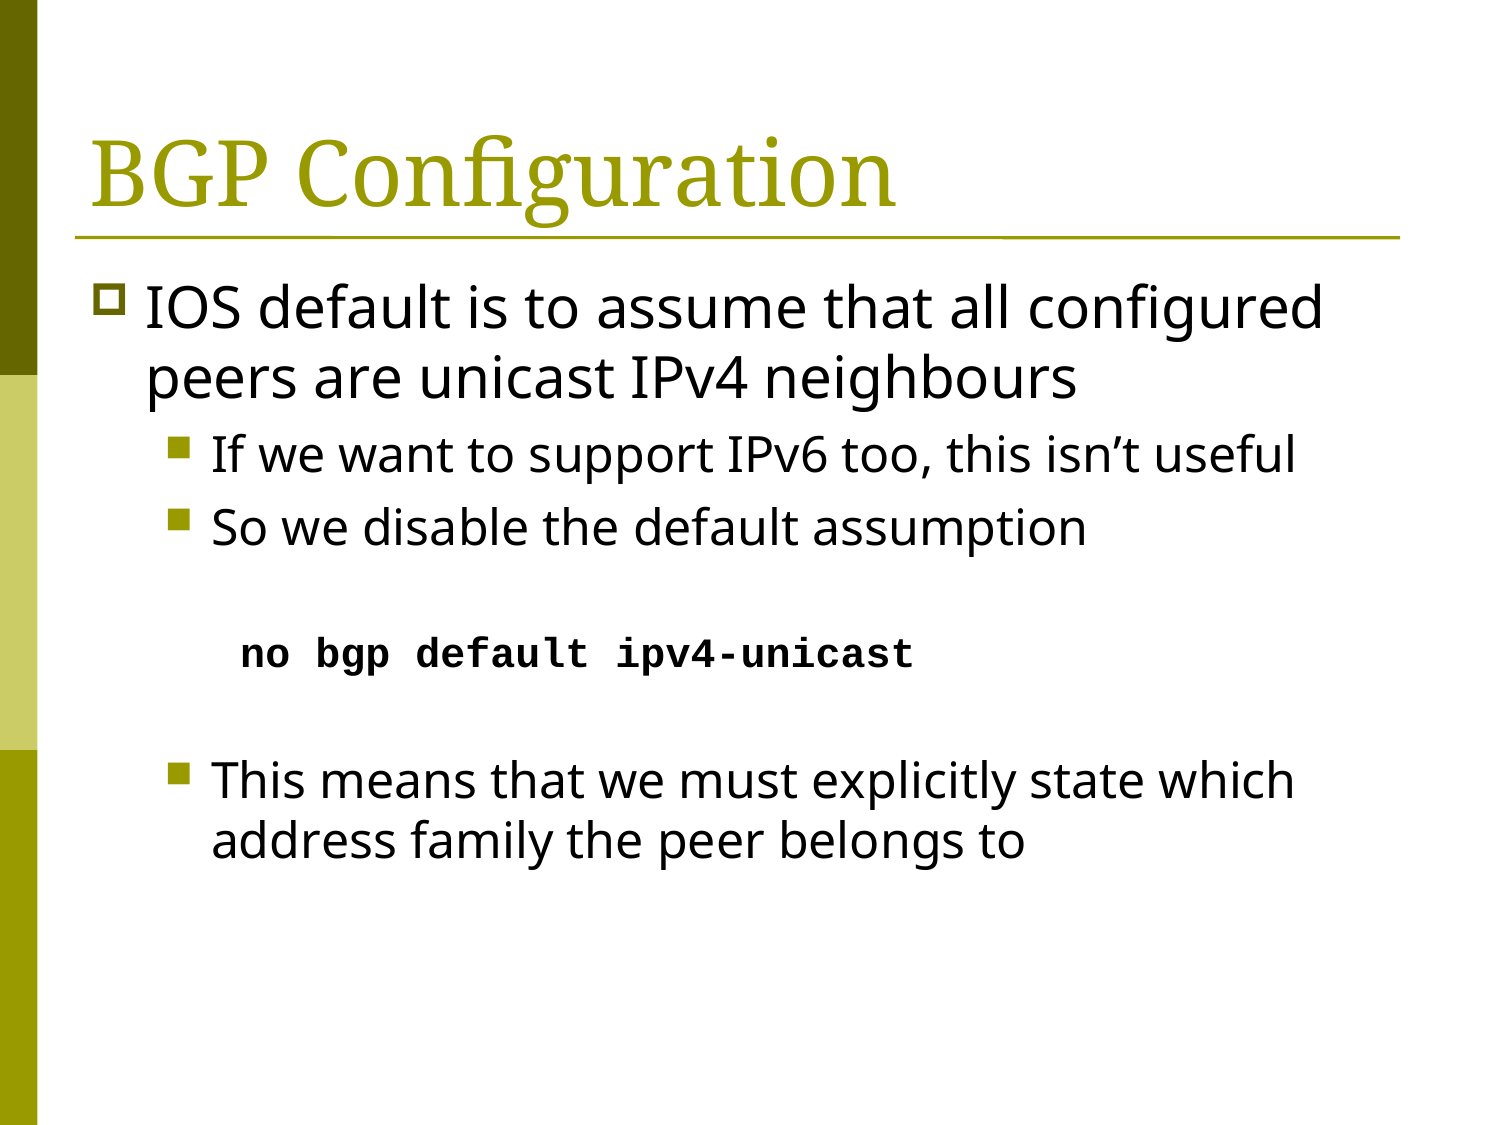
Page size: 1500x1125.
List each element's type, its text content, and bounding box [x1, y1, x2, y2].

list IOS default is to assume that all configured peers are unicast IPv4 neighbours If we want to support IPv6 too, this isn’t useful So we disable the default assumption no bgp default ipv4-unicast This means that we must explicitly state which address family the peer belongs to [75, 262, 1426, 1006]
title BGP Configuration [75, 45, 1426, 233]
